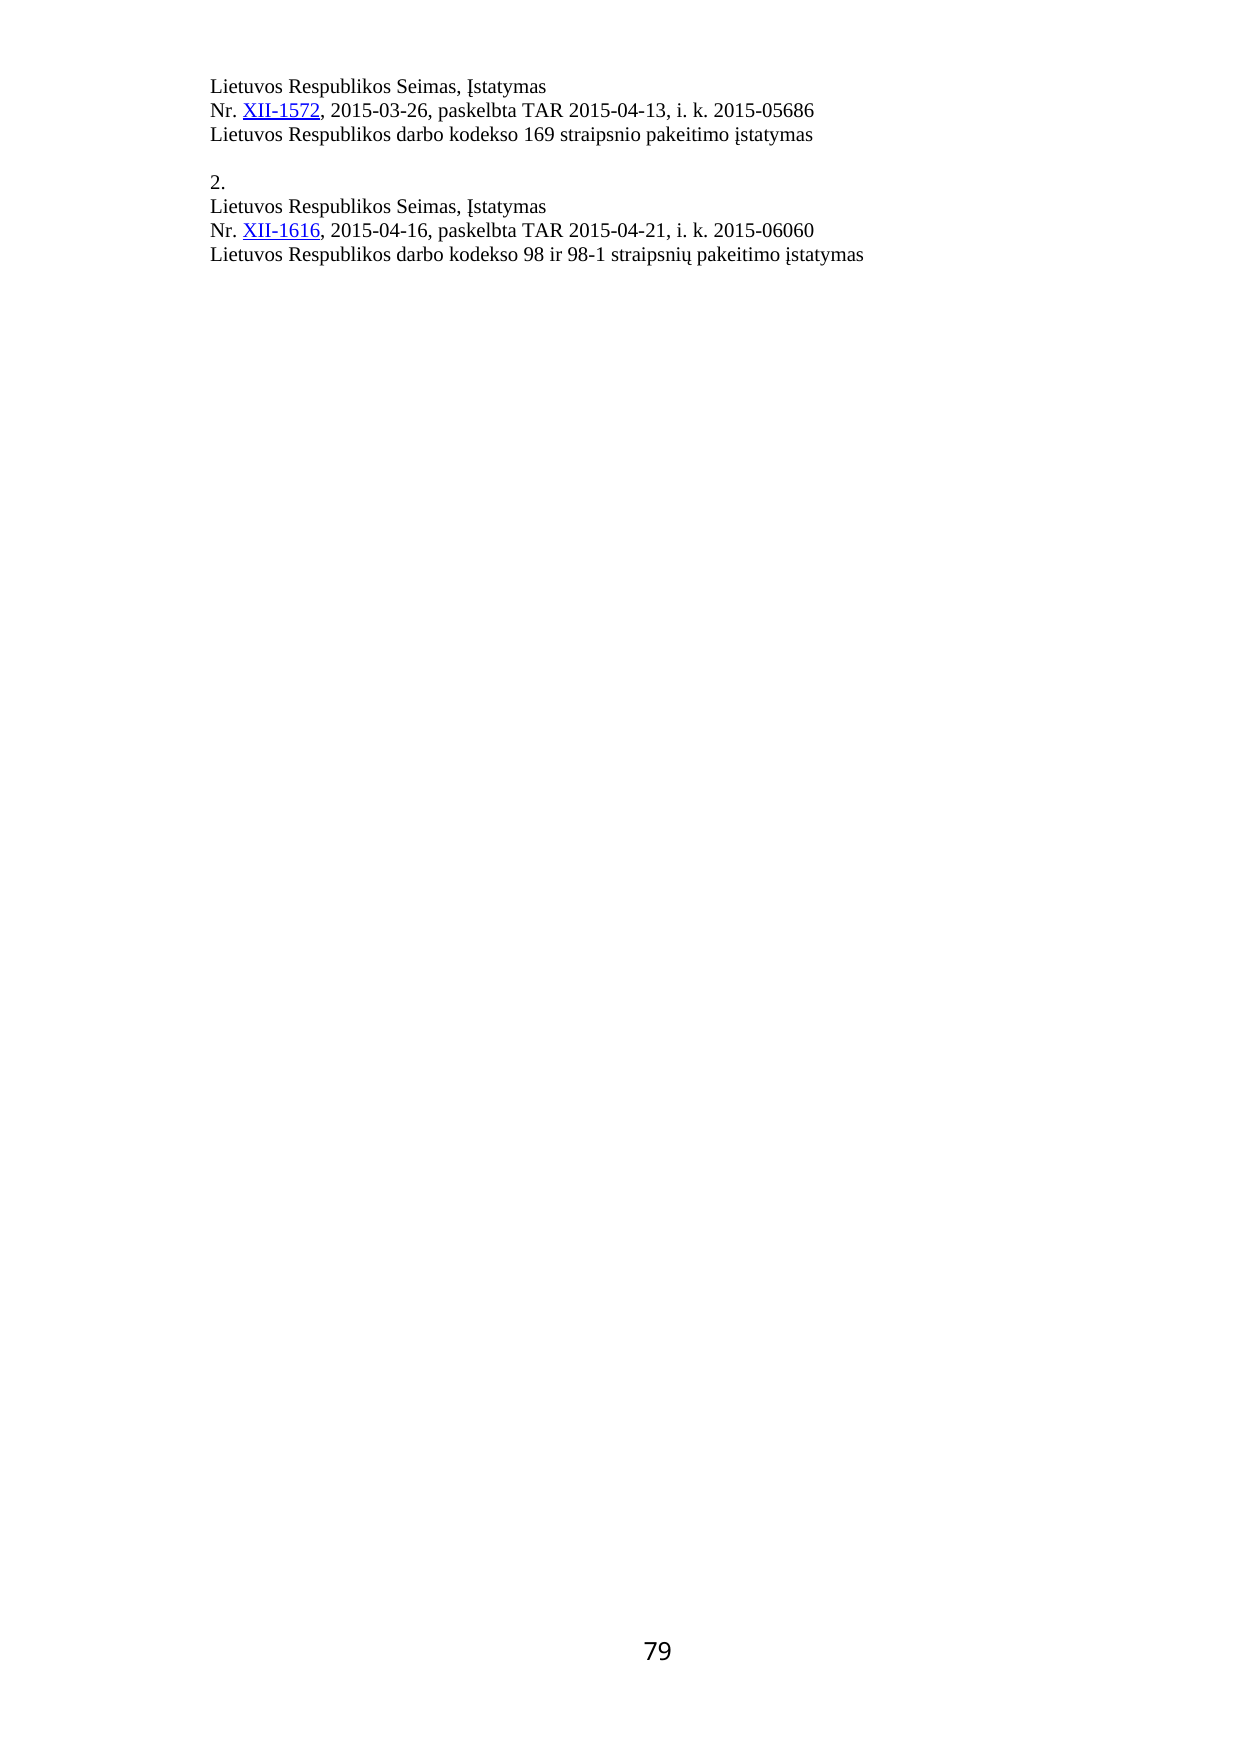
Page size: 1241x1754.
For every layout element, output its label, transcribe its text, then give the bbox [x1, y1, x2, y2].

text Lietuvos Respublikos darbo kodekso 169 straipsnio pakeitimo įstatymas [210, 122, 1106, 146]
text Lietuvos Respublikos Seimas, Įstatymas [210, 194, 1106, 218]
text Lietuvos Respublikos darbo kodekso 98 ir 98-1 straipsnių pakeitimo įstatymas [210, 242, 1106, 266]
text Nr. XII-1616, 2015-04-16, paskelbta TAR 2015-04-21, i. k. 2015-06060 [210, 218, 1106, 242]
text 2. [210, 170, 1106, 194]
text Nr. XII-1572, 2015-03-26, paskelbta TAR 2015-04-13, i. k. 2015-05686 [210, 98, 1106, 122]
text Lietuvos Respublikos Seimas, Įstatymas [210, 73, 1106, 98]
